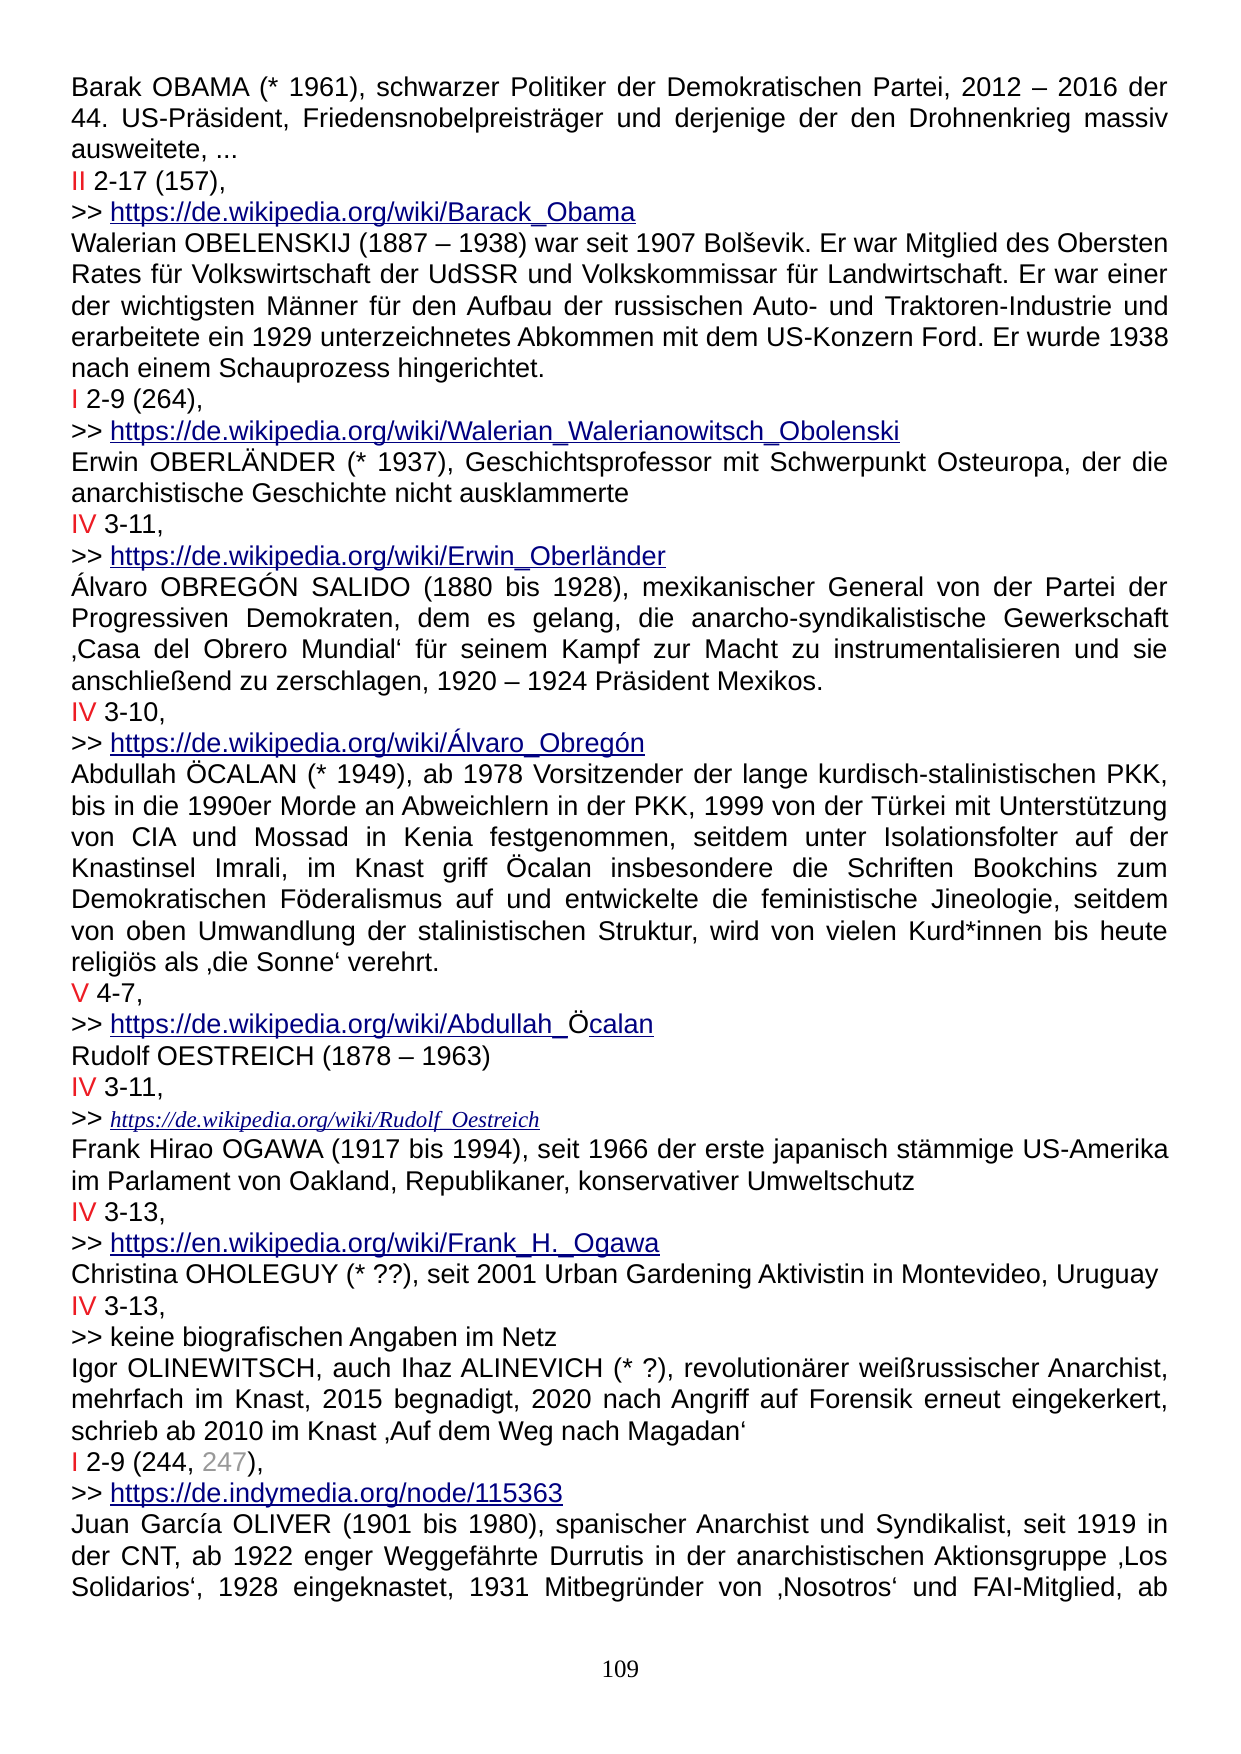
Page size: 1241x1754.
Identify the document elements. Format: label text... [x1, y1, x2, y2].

subtitle >> https://de.wikipedia.org/wiki/Abdullah_Öcalan [71, 1008, 1169, 1039]
subtitle IV 3-10, [71, 696, 1169, 727]
subtitle >> https://de.wikipedia.org/wiki/Álvaro_Obregón [71, 727, 1169, 758]
subtitle >> keine biografischen Angaben im Netz [71, 1321, 1169, 1352]
subtitle >> https://de.wikipedia.org/wiki/Rudolf_Oestreich [71, 1102, 1169, 1133]
subtitle >> https://en.wikipedia.org/wiki/Frank_H._Ogawa [71, 1227, 1169, 1258]
subtitle Walerian OBELENSKIJ (1887 – 1938) war seit 1907 Bolševik. Er war Mitglied des Obersten Rates für Volkswirtschaft der UdSSR und Volkskommissar für Landwirtschaft. Er war einer der wichtigsten Männer für den Aufbau der russischen Auto- und Traktoren-Industrie und erarbeitete ein 1929 unterzeichnetes Abkommen mit dem US-Konzern Ford. Er wurde 1938 nach einem Schauprozess hingerichtet. [71, 227, 1169, 383]
subtitle II 2-17 (157), [71, 164, 1169, 196]
subtitle Christina OHOLEGUY (* ??), seit 2001 Urban Gardening Aktivistin in Montevideo, Uruguay [71, 1258, 1169, 1289]
subtitle I 2-9 (244, 247), [71, 1446, 1169, 1477]
subtitle >> https://de.wikipedia.org/wiki/Walerian_Walerianowitsch_Obolenski [71, 414, 1169, 446]
subtitle >> https://de.indymedia.org/node/115363 [71, 1477, 1169, 1508]
subtitle IV 3-13, [71, 1289, 1169, 1321]
subtitle Juan García OLIVER (1901 bis 1980), spanischer Anarchist und Syndikalist, seit 1919 in der CNT, ab 1922 enger Weggefährte Durrutis in der anarchistischen Aktionsgruppe ‚Los Solidarios‘, 1928 eingeknastet, 1931 Mitbegründer von ‚Nosotros‘ und FAI-Mitglied, ab [71, 1508, 1169, 1602]
subtitle Frank Hirao OGAWA (1917 bis 1994), seit 1966 der erste japanisch stämmige US-Amerika im Parlament von Oakland, Republikaner, konservativer Umweltschutz [71, 1133, 1169, 1196]
subtitle IV 3-11, [71, 1071, 1169, 1102]
subtitle >> https://de.wikipedia.org/wiki/Barack_Obama [71, 196, 1169, 227]
subtitle I 2-9 (264), [71, 383, 1169, 414]
subtitle IV 3-13, [71, 1196, 1169, 1227]
subtitle IV 3-11, [71, 508, 1169, 539]
subtitle Abdullah ÖCALAN (* 1949), ab 1978 Vorsitzender der lange kurdisch-stalinistischen PKK, bis in die 1990er Morde an Abweichlern in der PKK, 1999 von der Türkei mit Unterstützung von CIA und Mossad in Kenia festgenommen, seitdem unter Isolationsfolter auf der Knastinsel Imrali, im Knast griff Öcalan insbesondere die Schriften Bookchins zum Demokratischen Föderalismus auf und entwickelte die feministische Jineologie, seitdem von oben Umwandlung der stalinistischen Struktur, wird von vielen Kurd*innen bis heute religiös als ‚die Sonne‘ verehrt. [71, 758, 1169, 977]
subtitle Barak OBAMA (* 1961), schwarzer Politiker der Demokratischen Partei, 2012 – 2016 der 44. US-Präsident, Friedensnobelpreisträger und derjenige der den Drohnenkrieg massiv ausweitete, ... [71, 71, 1169, 164]
subtitle Rudolf OESTREICH (1878 – 1963) [71, 1039, 1169, 1071]
subtitle V 4-7, [71, 977, 1169, 1008]
subtitle >> https://de.wikipedia.org/wiki/Erwin_Oberländer [71, 539, 1169, 571]
subtitle Erwin OBERLÄNDER (* 1937), Geschichtsprofessor mit Schwerpunkt Osteuropa, der die anarchistische Geschichte nicht ausklammerte [71, 446, 1169, 508]
subtitle Igor OLINEWITSCH, auch Ihaz ALINEVICH (* ?), revolutionärer weißrussischer Anarchist, mehrfach im Knast, 2015 begnadigt, 2020 nach Angriff auf Forensik erneut eingekerkert, schrieb ab 2010 im Knast ‚Auf dem Weg nach Magadan‘ [71, 1352, 1169, 1446]
subtitle Álvaro OBREGÓN SALIDO (1880 bis 1928), mexikanischer General von der Partei der Progressiven Demokraten, dem es gelang, die anarcho-syndikalistische Gewerkschaft ‚Casa del Obrero Mundial‘ für seinem Kampf zur Macht zu instrumentalisieren und sie anschließend zu zerschlagen, 1920 – 1924 Präsident Mexikos. [71, 571, 1169, 696]
